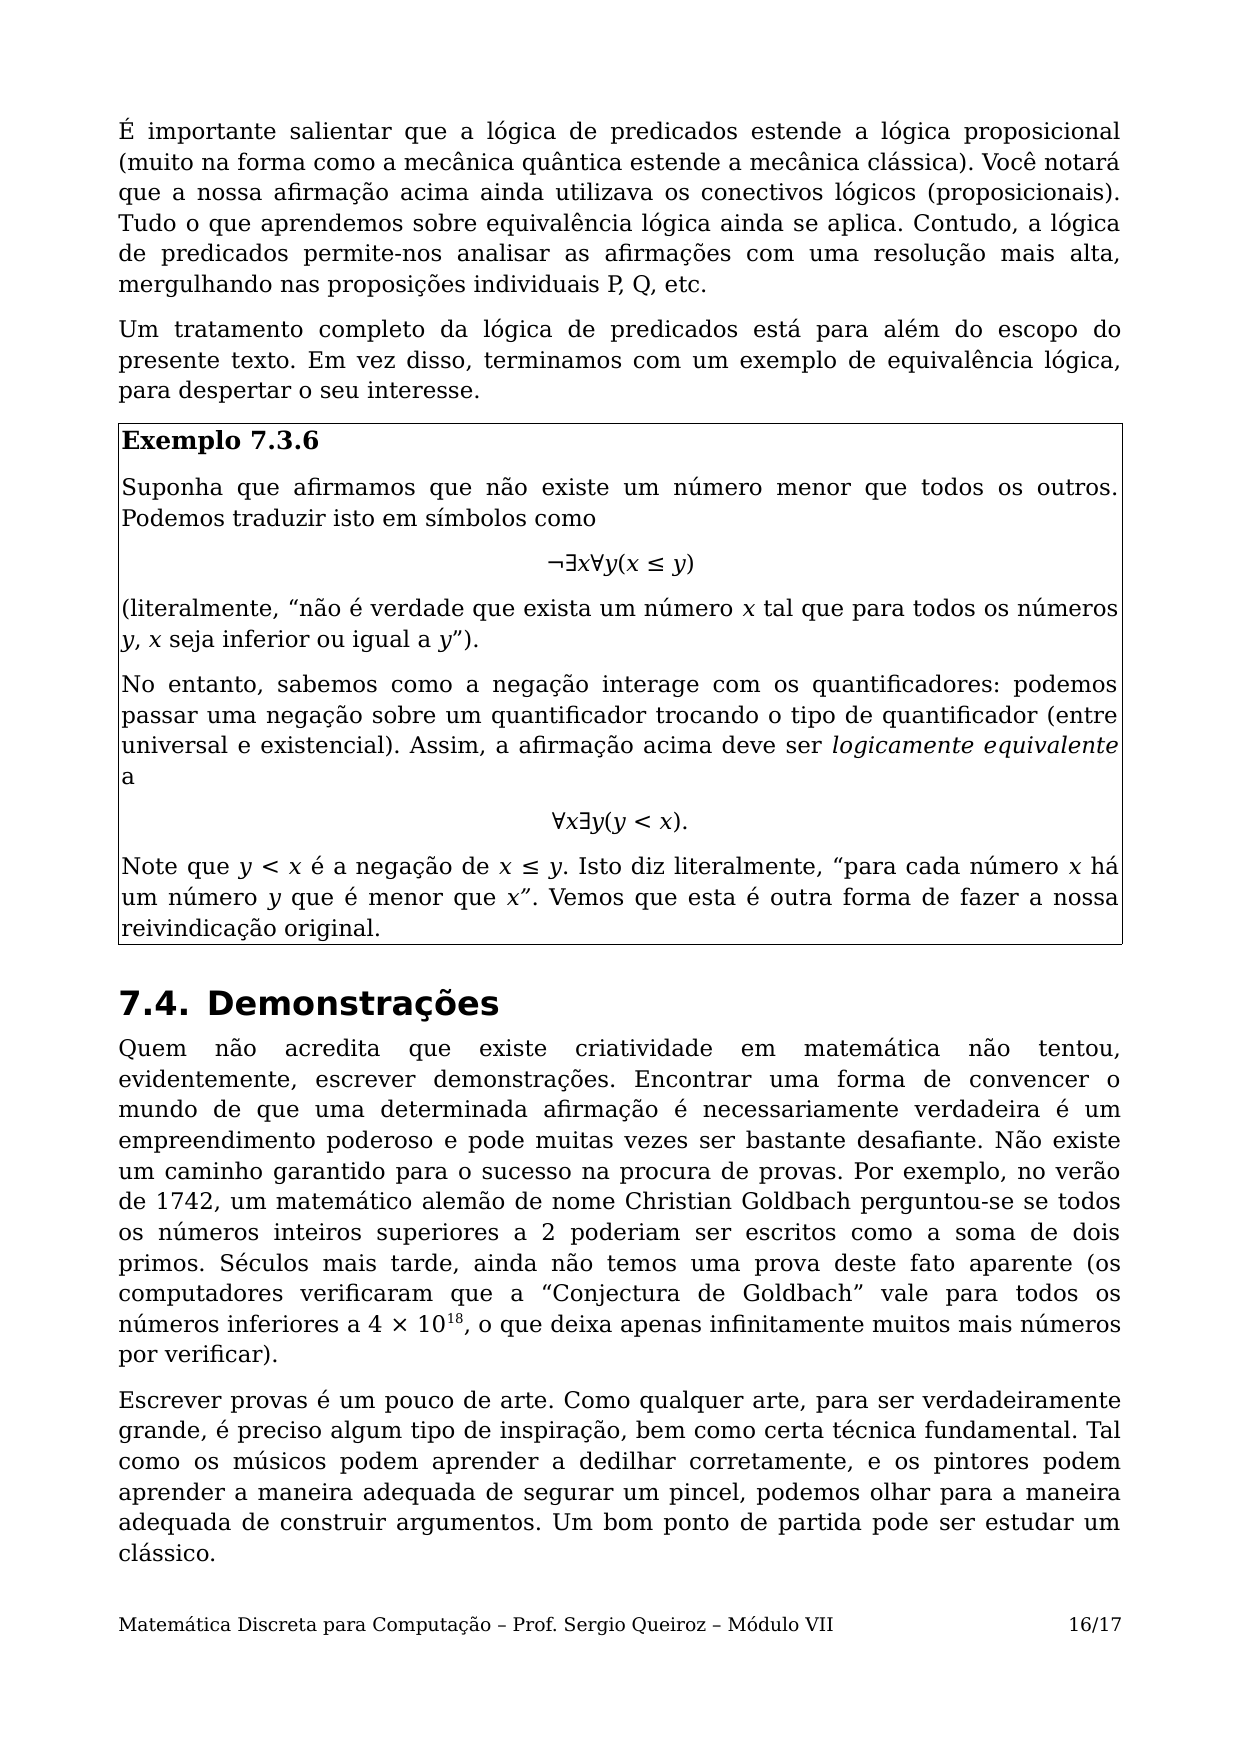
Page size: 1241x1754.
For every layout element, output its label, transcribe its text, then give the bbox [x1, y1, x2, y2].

text Note que y < x é a negação de x ≤ y. Isto diz literalmente, “para cada número x há um número y que é menor que x”. Vemos que esta é outra forma de fazer a nossa reivindicação original. [119, 850, 1122, 944]
text Exemplo 7.3.6 [119, 424, 1122, 455]
text Suponha que afirmamos que não existe um número menor que todos os outros. Podemos traduzir isto em símbolos como [119, 471, 1122, 532]
subtitle Demonstrações [118, 984, 1122, 1023]
text (literalmente, “não é verdade que exista um número x tal que para todos os números y, x seja inferior ou igual a y”). [119, 592, 1122, 653]
text Quem não acredita que existe criatividade em matemática não tentou, evidentemente, escrever demonstrações. Encontrar uma forma de convencer o mundo de que uma determinada afirmação é necessariamente verdadeira é um empreendimento poderoso e pode muitas vezes ser bastante desafiante. Não existe um caminho garantido para o sucesso na procura de provas. Por exemplo, no verão de 1742, um matemático alemão de nome Christian Goldbach perguntou-se se todos os números inteiros superiores a 2 poderiam ser escritos como a soma de dois primos. Séculos mais tarde, ainda não temos uma prova deste fato aparente (os computadores verificaram que a “Conjectura de Goldbach” vale para todos os números inferiores a 4 × 1018, o que deixa apenas infinitamente muitos mais números por verificar). [118, 1035, 1122, 1368]
text ¬∃x∀y(x ≤ y) [119, 547, 1122, 577]
text ∀x∃y(y < x). [119, 805, 1122, 835]
text Um tratamento completo da lógica de predicados está para além do escopo do presente texto. Em vez disso, terminamos com um exemplo de equivalência lógica, para despertar o seu interesse. [118, 316, 1122, 404]
text É importante salientar que a lógica de predicados estende a lógica proposicional (muito na forma como a mecânica quântica estende a mecânica clássica). Você notará que a nossa afirmação acima ainda utilizava os conectivos lógicos (proposicionais). Tudo o que aprendemos sobre equivalência lógica ainda se aplica. Contudo, a lógica de predicados permite-nos analisar as afirmações com uma resolução mais alta, mergulhando nas proposições individuais P, Q, etc. [118, 118, 1122, 298]
text No entanto, sabemos como a negação interage com os quantificadores: podemos passar uma negação sobre um quantificador trocando o tipo de quantificador (entre universal e existencial). Assim, a afirmação acima deve ser logicamente equivalente a [119, 668, 1122, 790]
text Escrever provas é um pouco de arte. Como qualquer arte, para ser verdadeiramente grande, é preciso algum tipo de inspiração, bem como certa técnica fundamental. Tal como os músicos podem aprender a dedilhar corretamente, e os pintores podem aprender a maneira adequada de segurar um pincel, podemos olhar para a maneira adequada de construir argumentos. Um bom ponto de partida pode ser estudar um clássico. [118, 1387, 1122, 1567]
